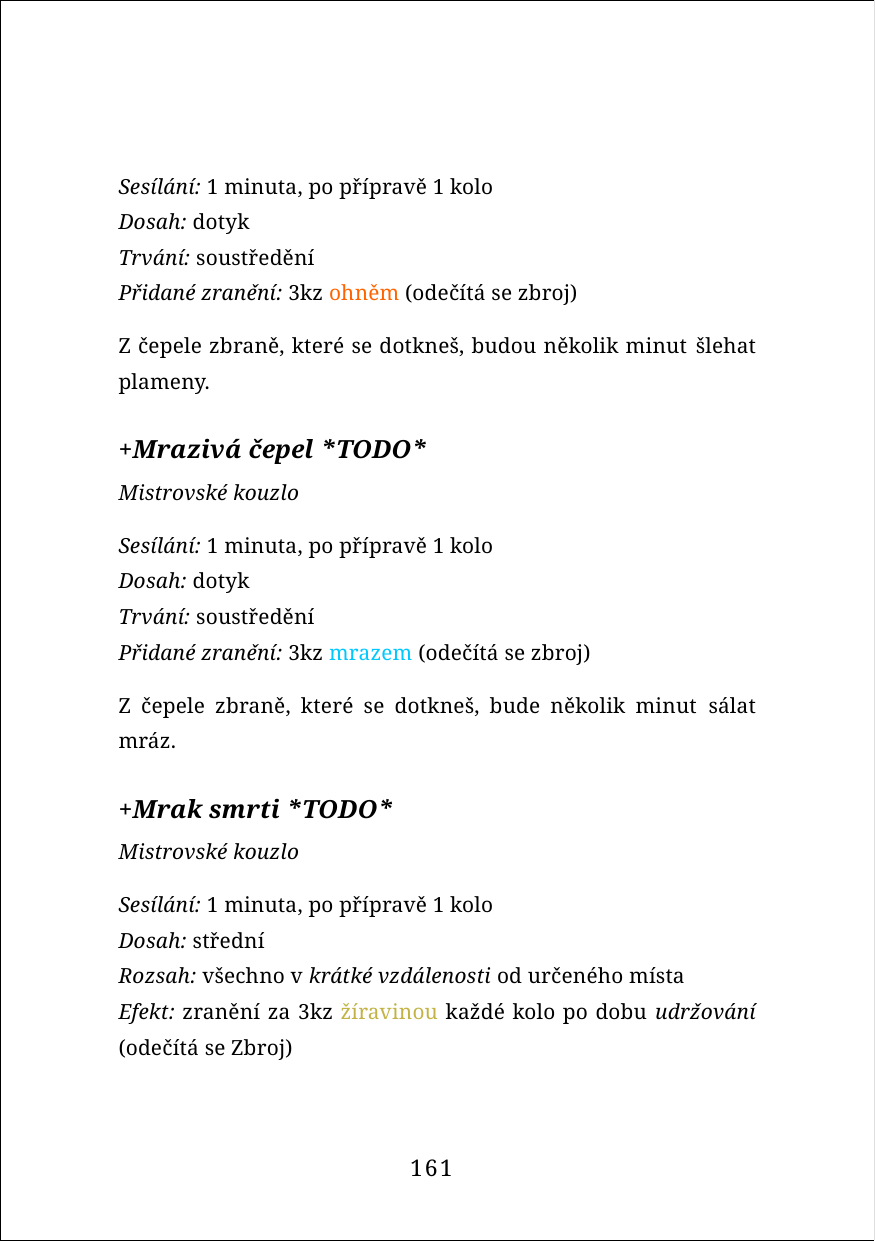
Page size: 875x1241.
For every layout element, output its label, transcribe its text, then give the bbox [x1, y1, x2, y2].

subtitle +Mrazivá čepel *TODO* [118, 432, 756, 466]
text Z čepele zbraně, které se dotkneš, budou několik minut šlehat plameny. [118, 332, 756, 396]
text Z čepele zbraně, které se dotkneš, bude několik minut sálat mráz. [118, 691, 756, 755]
text Mistrovské kouzlo [118, 478, 756, 506]
text Mistrovské kouzlo [118, 837, 756, 866]
text Sesílání: 1 minuta, po přípravě 1 kolo Dosah: dotyk Trvání: soustředění Přidané zranění: 3kz ohněm (odečítá se zbroj) [118, 172, 756, 307]
text Sesílání: 1 minuta, po přípravě 1 kolo Dosah: střední Rozsah: všechno v krátké vzdálenosti od určeného místa Efekt: zranění za 3kz žíravinou každé kolo po dobu udržování (odečítá se Zbroj) [118, 891, 756, 1061]
subtitle +Mrak smrti *TODO* [118, 791, 756, 826]
text Sesílání: 1 minuta, po přípravě 1 kolo Dosah: dotyk Trvání: soustředění Přidané zranění: 3kz mrazem (odečítá se zbroj) [118, 531, 756, 666]
